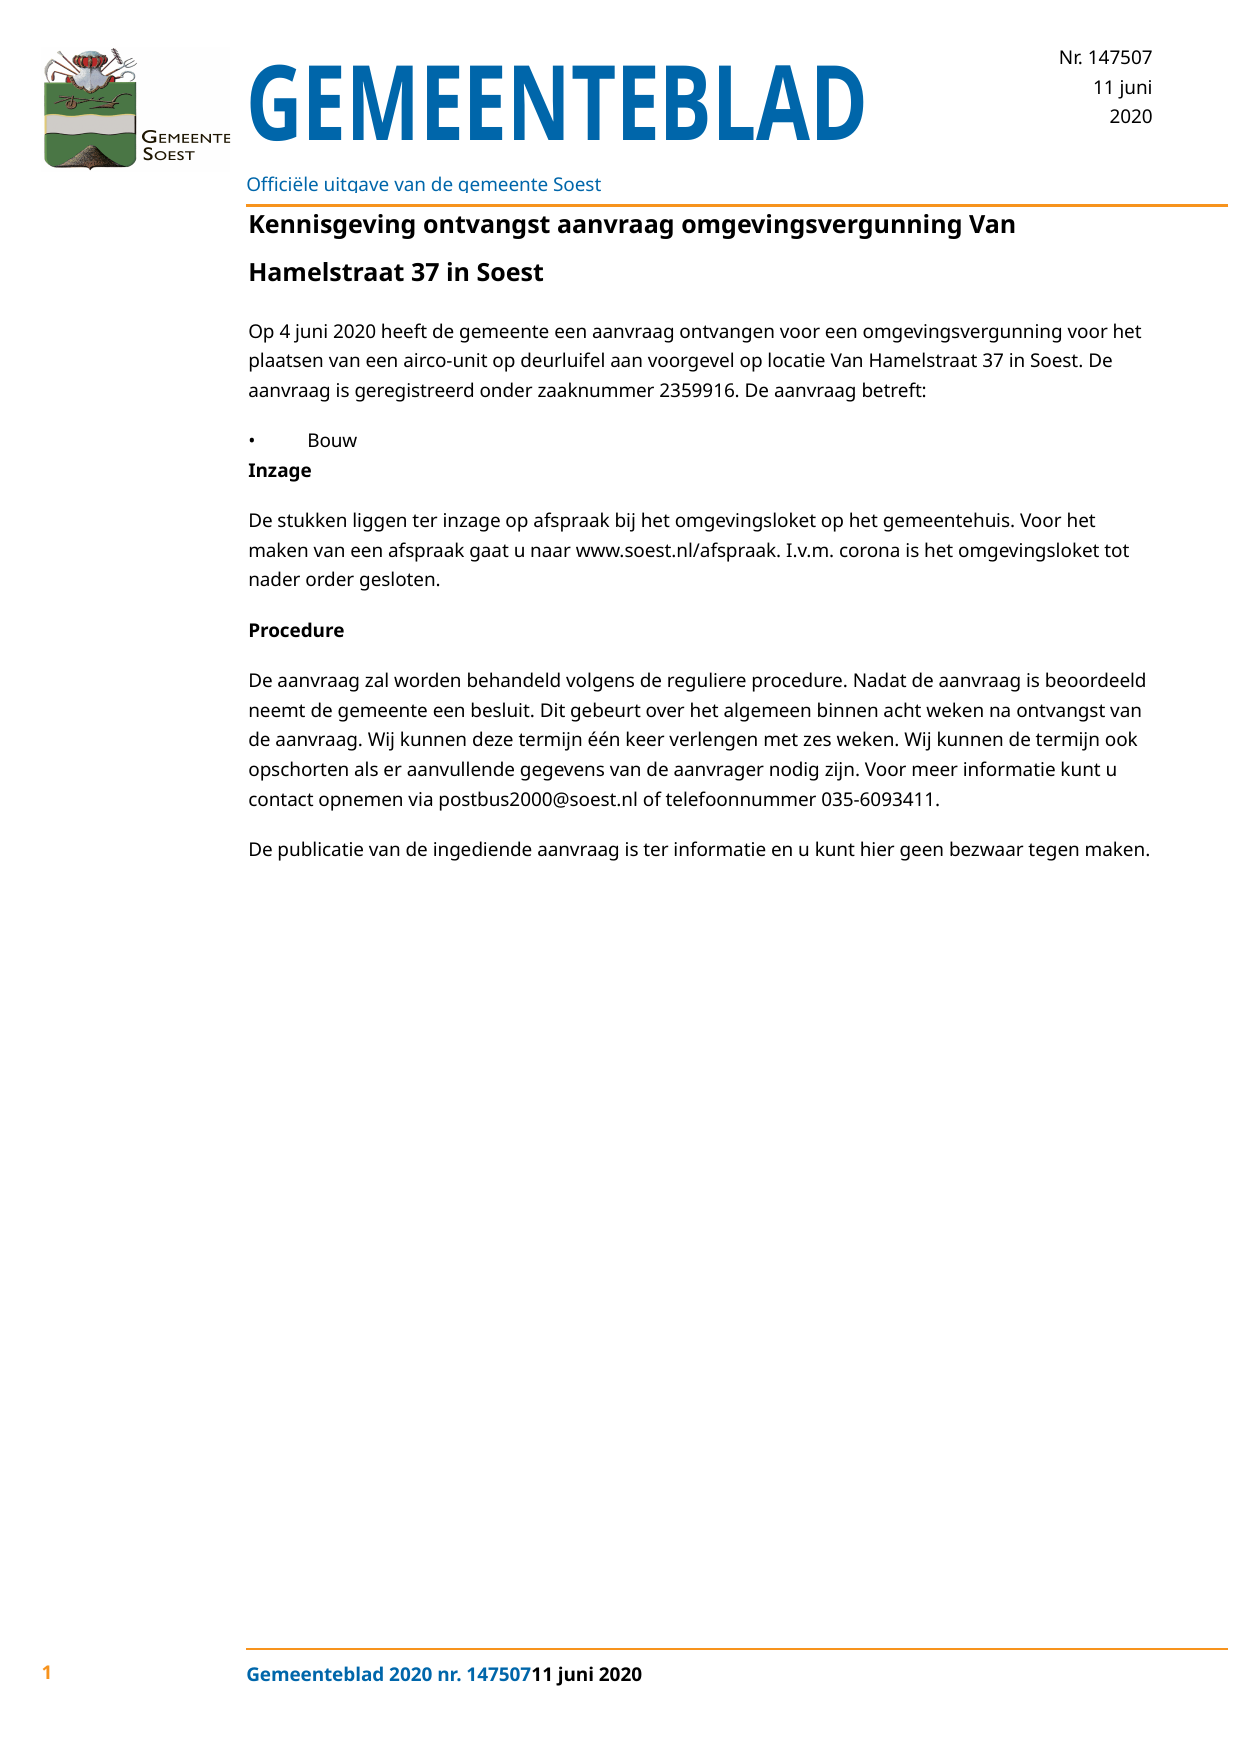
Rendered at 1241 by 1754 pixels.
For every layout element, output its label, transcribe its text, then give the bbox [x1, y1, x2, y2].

text De stukken liggen ter inzage op afspraak bij het omgevingsloket op het gemeentehuis. Voor het maken van een afspraak gaat u naar www.soest.nl/afspraak. I.v.m. corona is het omgevingsloket tot nader order gesloten. [248, 507, 1152, 592]
text Inzage [248, 457, 1152, 483]
text Kennisgeving ontvangst aanvraag omgevingsvergunning Van Hamelstraat 37 in Soest [248, 207, 1152, 288]
text Op 4 juni 2020 heeft de gemeente een aanvraag ontvangen voor een omgevingsvergunning voor het plaatsen van een airco-unit op deurluifel aan voorgevel op locatie Van Hamelstraat 37 in Soest. De aanvraag is geregistreerd onder zaaknummer 2359916. De aanvraag betreft: [248, 318, 1152, 403]
text De aanvraag zal worden behandeld volgens de reguliere procedure. Nadat de aanvraag is beoordeeld neemt de gemeente een besluit. Dit gebeurt over het algemeen binnen acht weken na ontvangst van de aanvraag. Wij kunnen deze termijn één keer verlengen met zes weken. Wij kunnen de termijn ook opschorten als er aanvullende gegevens van de aanvrager nodig zijn. Voor meer informatie kunt u contact opnemen via postbus2000@soest.nl of telefoonnummer 035-6093411. [248, 667, 1152, 812]
text Procedure [248, 617, 1152, 643]
list Bouw [248, 427, 1152, 453]
picture [41, 47, 231, 172]
text De publicatie van de ingediende aanvraag is ter informatie en u kunt hier geen bezwaar tegen maken. [248, 836, 1152, 862]
